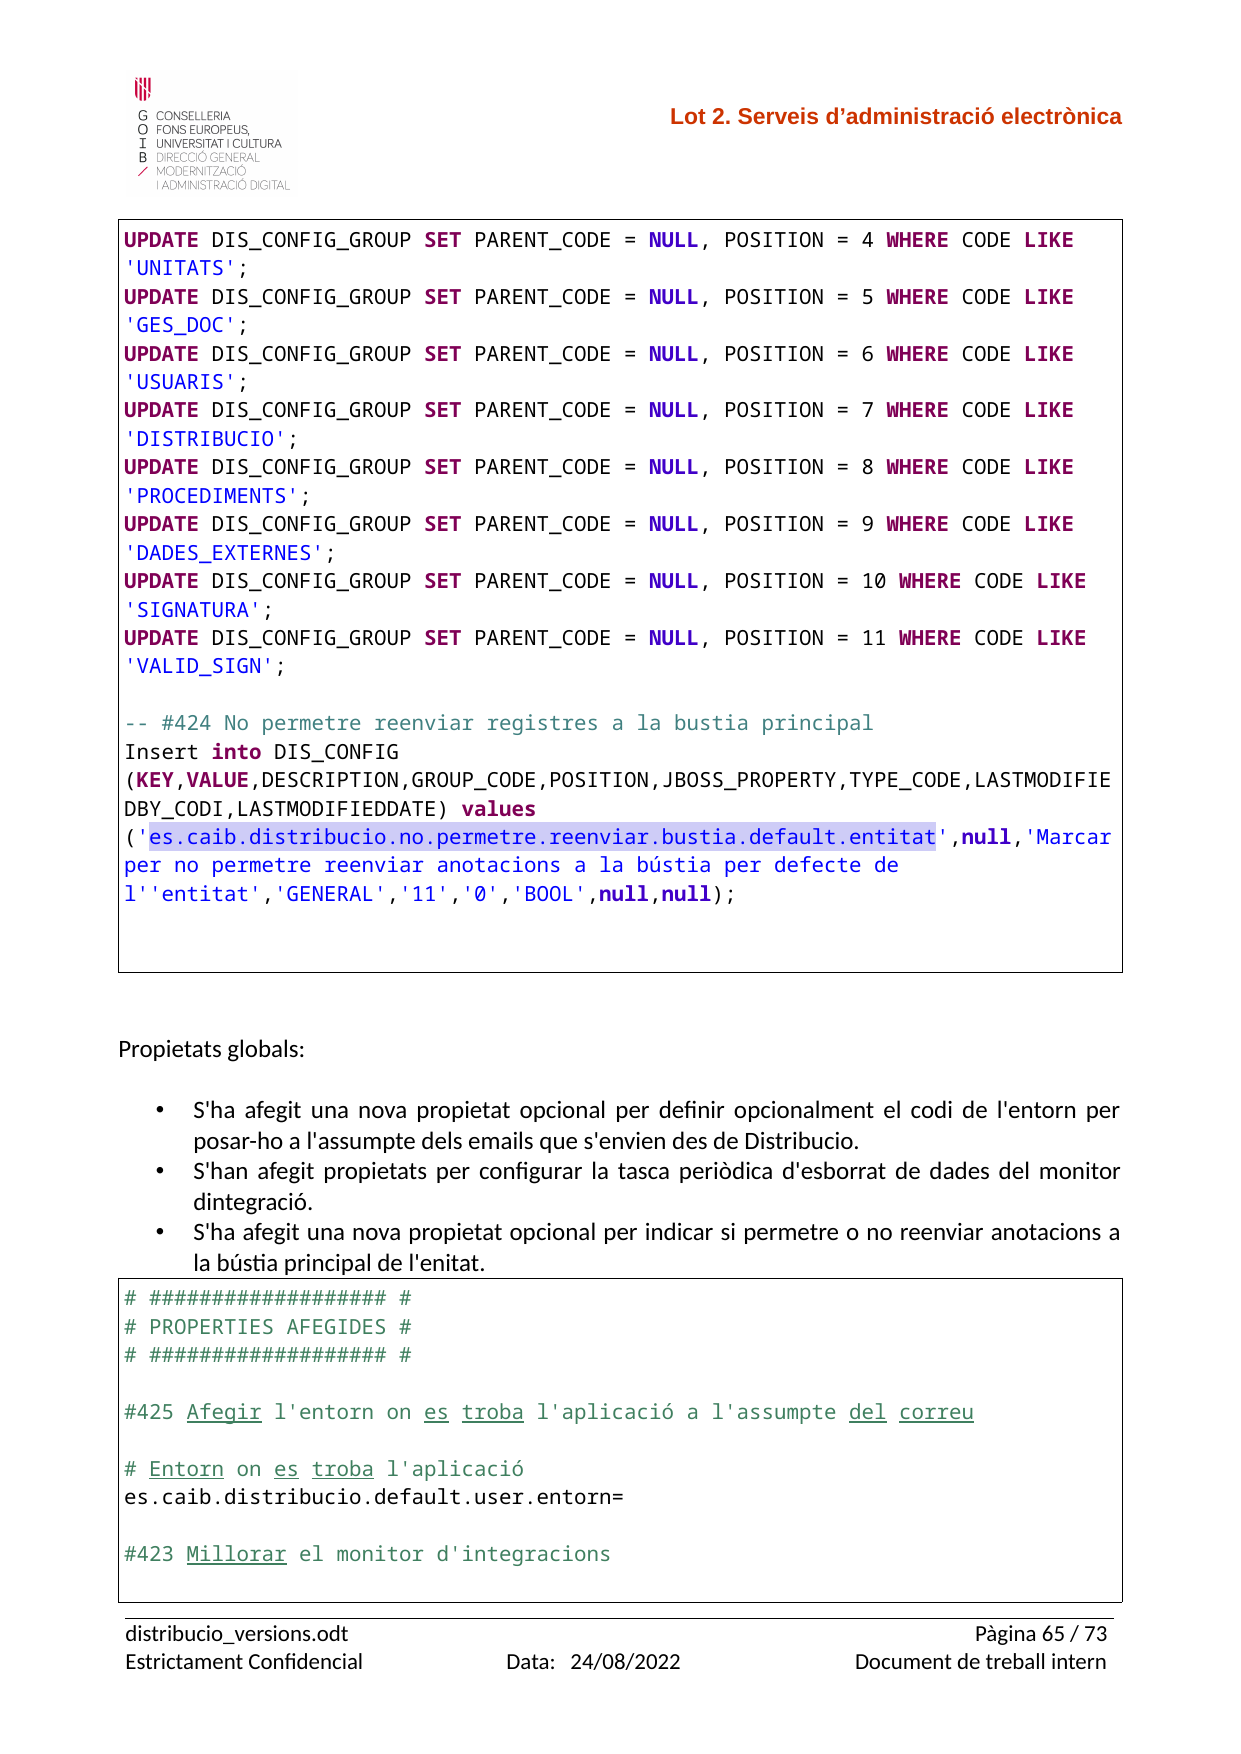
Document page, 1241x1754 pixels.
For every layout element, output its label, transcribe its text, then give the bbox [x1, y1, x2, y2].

list S'ha afegit una nova propietat opcional per indicar si permetre o no reenviar anotacions a la bústia principal de l'enitat. [156, 1216, 1122, 1277]
list S'han afegit propietats per configurar la tasca periòdica d'esborrat de dades del monitor dintegració. [156, 1155, 1122, 1216]
table_header # ################### # # PROPERTIES AFEGIDES # # ################### # #425 Afegir l'entorn on es troba l'aplicació a l'assumpte del correu # Entorn on es troba l'aplicació es.caib.distribucio.default.user.entorn= #423 Millorar el monitor d'integracions [119, 1279, 1122, 1602]
table_header UPDATE DIS_CONFIG_GROUP SET PARENT_CODE = NULL, POSITION = 4 WHERE CODE LIKE 'UNITATS'; UPDATE DIS_CONFIG_GROUP SET PARENT_CODE = NULL, POSITION = 5 WHERE CODE LIKE 'GES_DOC'; UPDATE DIS_CONFIG_GROUP SET PARENT_CODE = NULL, POSITION = 6 WHERE CODE LIKE 'USUARIS'; UPDATE DIS_CONFIG_GROUP SET PARENT_CODE = NULL, POSITION = 7 WHERE CODE LIKE 'DISTRIBUCIO'; UPDATE DIS_CONFIG_GROUP SET PARENT_CODE = NULL, POSITION = 8 WHERE CODE LIKE 'PROCEDIMENTS'; UPDATE DIS_CONFIG_GROUP SET PARENT_CODE = NULL, POSITION = 9 WHERE CODE LIKE 'DADES_EXTERNES'; UPDATE DIS_CONFIG_GROUP SET PARENT_CODE = NULL, POSITION = 10 WHERE CODE LIKE 'SIGNATURA'; UPDATE DIS_CONFIG_GROUP SET PARENT_CODE = NULL, POSITION = 11 WHERE CODE LIKE 'VALID_SIGN'; -- #424 No permetre reenviar registres a la bustia principal Insert into DIS_CONFIG (KEY,VALUE,DESCRIPTION,GROUP_CODE,POSITION,JBOSS_PROPERTY,TYPE_CODE,LASTMODIFIEDBY_CODI,LASTMODIFIEDDATE) values ('es.caib.distribucio.no.permetre.reenviar.bustia.default.entitat',null,'Marcar per no permetre reenviar anotacions a la bústia per defecte de l''entitat','GENERAL','11','0','BOOL',null,null); [119, 220, 1122, 972]
picture [126, 70, 299, 197]
list S'ha afegit una nova propietat opcional per definir opcionalment el codi de l'entorn per posar-ho a l'assumpte dels emails que s'envien des de Distribucio. [156, 1094, 1122, 1155]
text Propietats globals: [118, 1033, 1122, 1064]
